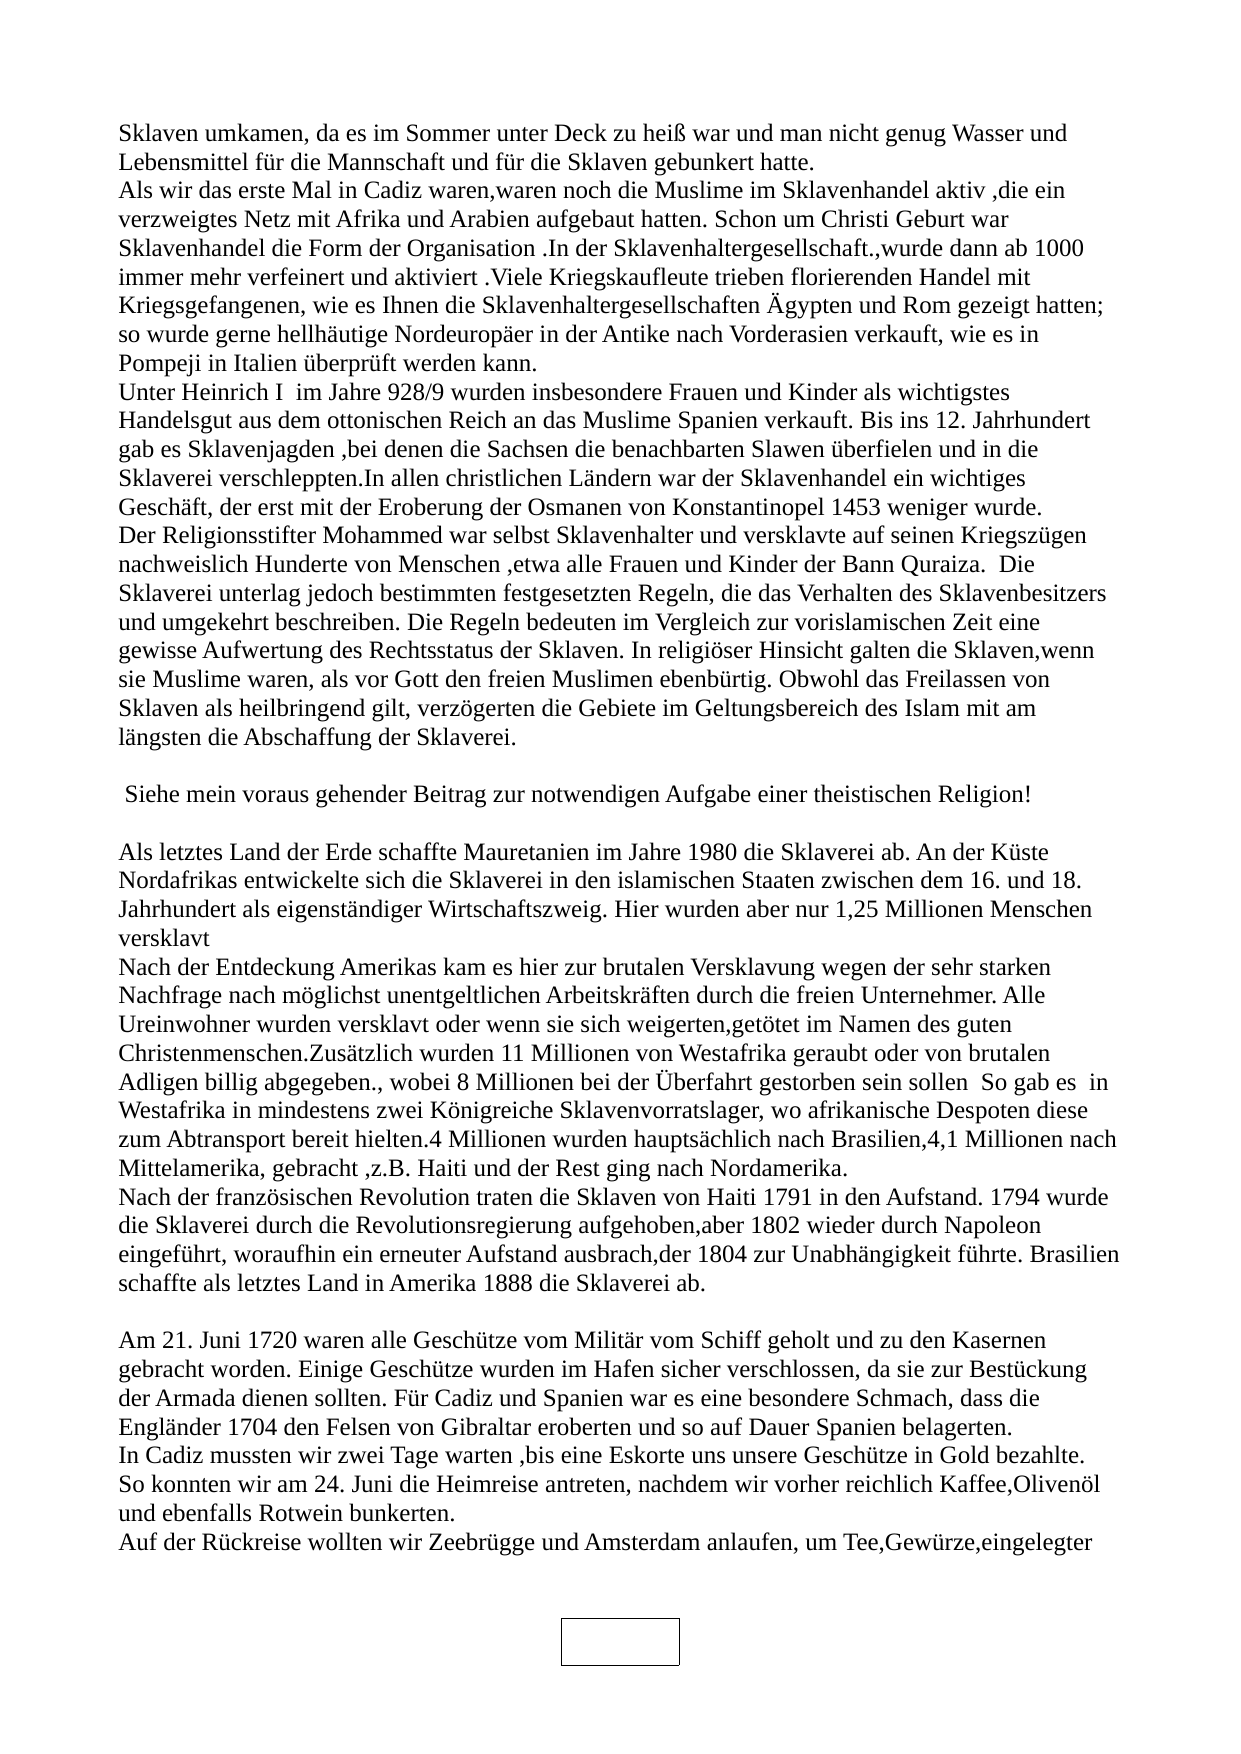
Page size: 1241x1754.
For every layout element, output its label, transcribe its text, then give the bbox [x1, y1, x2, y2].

text Nach der französischen Revolution traten die Sklaven von Haiti 1791 in den Aufstand. 1794 wurde die Sklaverei durch die Revolutionsregierung aufgehoben,aber 1802 wieder durch Napoleon eingeführt, woraufhin ein erneuter Aufstand ausbrach,der 1804 zur Unabhängigkeit führte. Brasilien schaffte als letztes Land in Amerika 1888 die Sklaverei ab. [118, 1182, 1122, 1297]
text Siehe mein voraus gehender Beitrag zur notwendigen Aufgabe einer theistischen Religion! [118, 779, 1122, 808]
text Der Religionsstifter Mohammed war selbst Sklavenhalter und versklavte auf seinen Kriegszügen nachweislich Hunderte von Menschen ,etwa alle Frauen und Kinder der Bann Quraiza. Die Sklaverei unterlag jedoch bestimmten festgesetzten Regeln, die das Verhalten des Sklavenbesitzers und umgekehrt beschreiben. Die Regeln bedeuten im Vergleich zur vorislamischen Zeit eine gewisse Aufwertung des Rechtsstatus der Sklaven. In religiöser Hinsicht galten die Sklaven,wenn sie Muslime waren, als vor Gott den freien Muslimen ebenbürtig. Obwohl das Freilassen von Sklaven als heilbringend gilt, verzögerten die Gebiete im Geltungsbereich des Islam mit am längsten die Abschaffung der Sklaverei. [118, 521, 1122, 751]
text Als letztes Land der Erde schaffte Mauretanien im Jahre 1980 die Sklaverei ab. An der Küste Nordafrikas entwickelte sich die Sklaverei in den islamischen Staaten zwischen dem 16. und 18. Jahrhundert als eigenständiger Wirtschaftszweig. Hier wurden aber nur 1,25 Millionen Menschen versklavt [118, 837, 1122, 952]
text Auf der Rückreise wollten wir Zeebrügge und Amsterdam anlaufen, um Tee,Gewürze,eingelegter [118, 1527, 1122, 1556]
text Unter Heinrich I im Jahre 928/9 wurden insbesondere Frauen und Kinder als wichtigstes Handelsgut aus dem ottonischen Reich an das Muslime Spanien verkauft. Bis ins 12. Jahrhundert gab es Sklavenjagden ,bei denen die Sachsen die benachbarten Slawen überfielen und in die Sklaverei verschleppten.In allen christlichen Ländern war der Sklavenhandel ein wichtiges Geschäft, der erst mit der Eroberung der Osmanen von Konstantinopel 1453 weniger wurde. [118, 377, 1122, 521]
text In Cadiz mussten wir zwei Tage warten ,bis eine Eskorte uns unsere Geschütze in Gold bezahlte. [118, 1441, 1122, 1469]
text Sklaven umkamen, da es im Sommer unter Deck zu heiß war und man nicht genug Wasser und Lebensmittel für die Mannschaft und für die Sklaven gebunkert hatte. [118, 118, 1122, 176]
text So konnten wir am 24. Juni die Heimreise antreten, nachdem wir vorher reichlich Kaffee,Olivenöl und ebenfalls Rotwein bunkerten. [118, 1469, 1122, 1527]
text Am 21. Juni 1720 waren alle Geschütze vom Militär vom Schiff geholt und zu den Kasernen gebracht worden. Einige Geschütze wurden im Hafen sicher verschlossen, da sie zur Bestückung der Armada dienen sollten. Für Cadiz und Spanien war es eine besondere Schmach, dass die Engländer 1704 den Felsen von Gibraltar eroberten und so auf Dauer Spanien belagerten. [118, 1326, 1122, 1441]
text Nach der Entdeckung Amerikas kam es hier zur brutalen Versklavung wegen der sehr starken Nachfrage nach möglichst unentgeltlichen Arbeitskräften durch die freien Unternehmer. Alle Ureinwohner wurden versklavt oder wenn sie sich weigerten,getötet im Namen des guten Christenmenschen.Zusätzlich wurden 11 Millionen von Westafrika geraubt oder von brutalen Adligen billig abgegeben., wobei 8 Millionen bei der Überfahrt gestorben sein sollen So gab es in Westafrika in mindestens zwei Königreiche Sklavenvorratslager, wo afrikanische Despoten diese zum Abtransport bereit hielten.4 Millionen wurden hauptsächlich nach Brasilien,4,1 Millionen nach Mittelamerika, gebracht ,z.B. Haiti und der Rest ging nach Nordamerika. [118, 952, 1122, 1182]
text Als wir das erste Mal in Cadiz waren,waren noch die Muslime im Sklavenhandel aktiv ,die ein verzweigtes Netz mit Afrika und Arabien aufgebaut hatten. Schon um Christi Geburt war Sklavenhandel die Form der Organisation .In der Sklavenhaltergesellschaft.,wurde dann ab 1000 immer mehr verfeinert und aktiviert .Viele Kriegskaufleute trieben florierenden Handel mit Kriegsgefangenen, wie es Ihnen die Sklavenhaltergesellschaften Ägypten und Rom gezeigt hatten; so wurde gerne hellhäutige Nordeuropäer in der Antike nach Vorderasien verkauft, wie es in Pompeji in Italien überprüft werden kann. [118, 176, 1122, 377]
